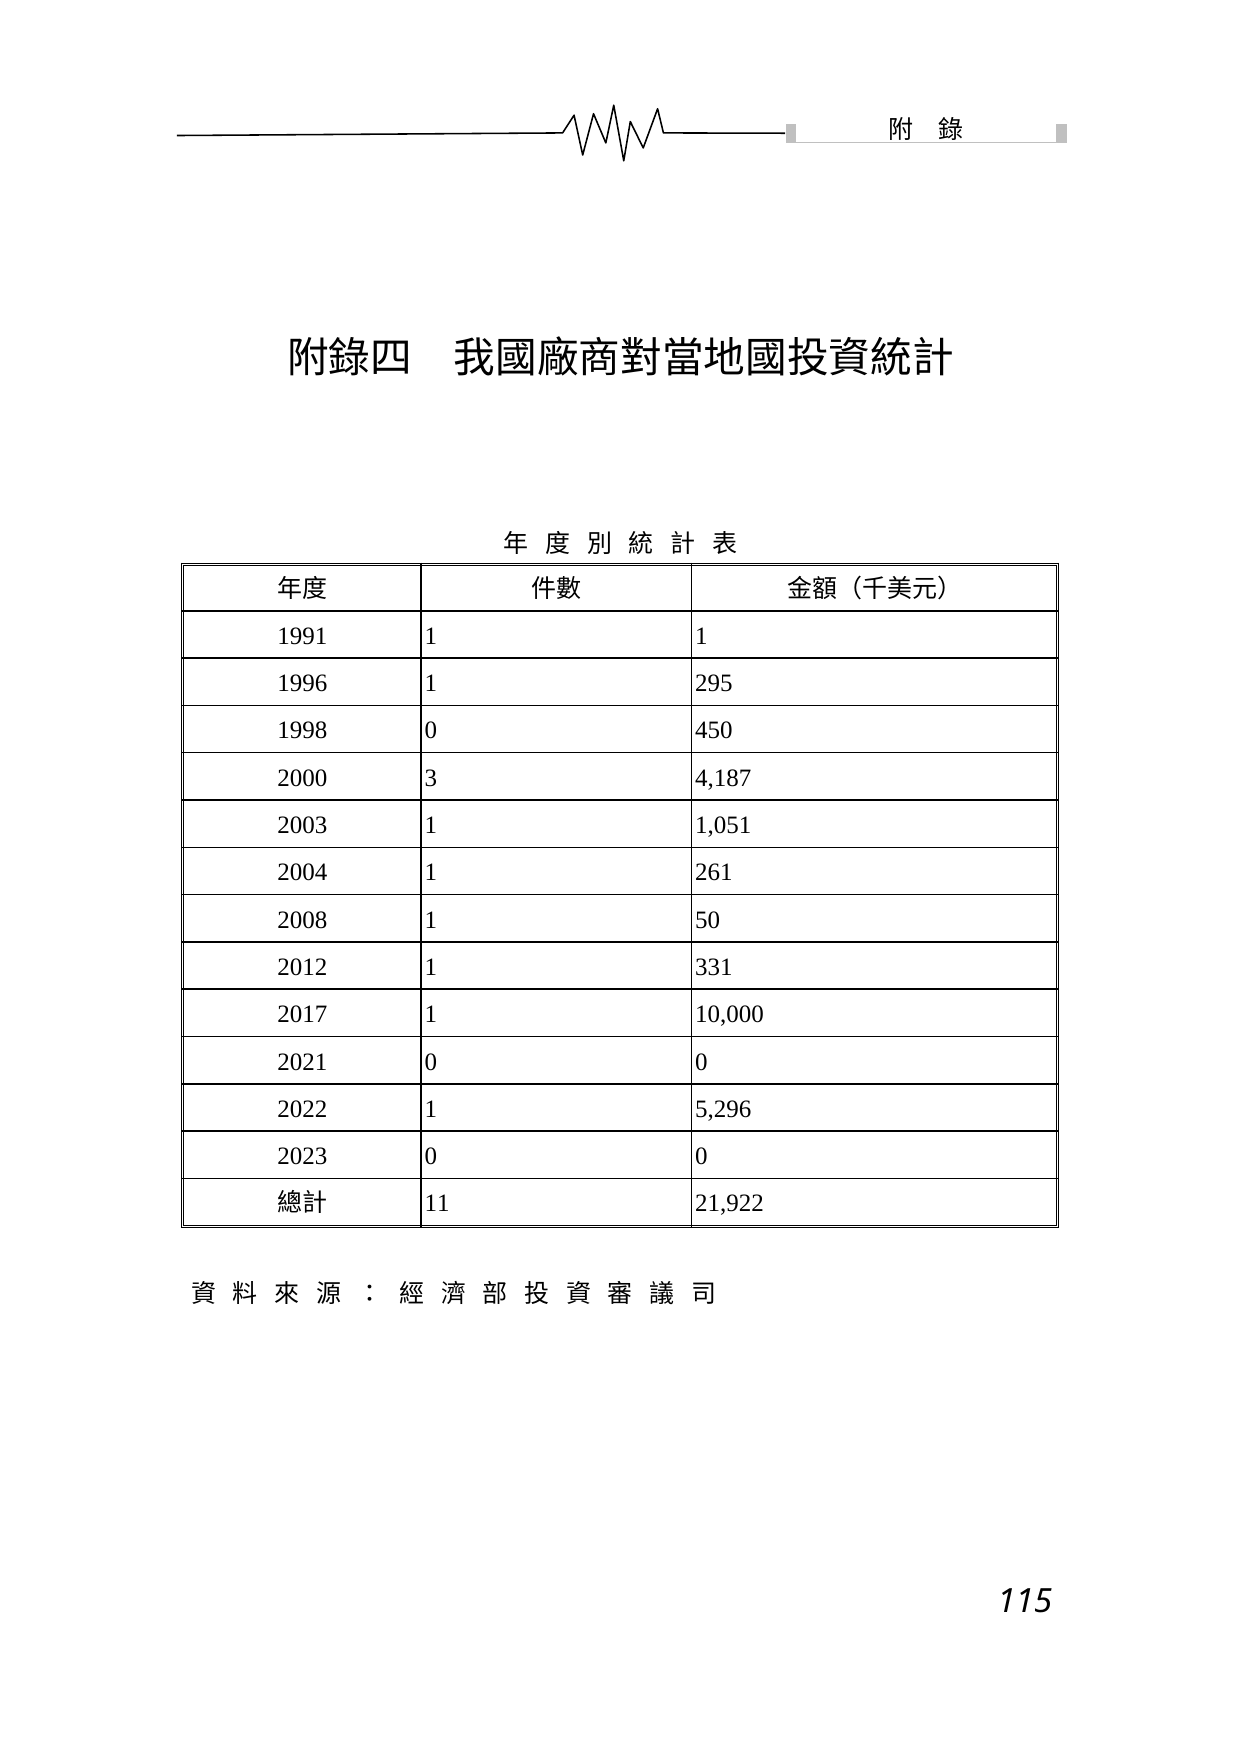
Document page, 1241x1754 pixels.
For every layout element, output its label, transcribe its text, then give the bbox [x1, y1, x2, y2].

table_cell 總計 [184, 1179, 420, 1225]
table_cell 1991 [184, 612, 420, 657]
table_cell 0 [422, 706, 691, 752]
table_cell 11 [422, 1179, 691, 1225]
text 附錄四 我國廠商對當地國投資統計 [183, 313, 1058, 375]
table_cell 21,922 [692, 1179, 1056, 1225]
table_cell 50 [692, 895, 1056, 941]
table_cell 2012 [184, 943, 420, 988]
table_cell 1 [422, 895, 691, 941]
table_cell 2004 [184, 848, 420, 894]
table_cell 0 [422, 1132, 691, 1177]
table_cell 1,051 [692, 801, 1056, 846]
table_cell 2008 [184, 895, 420, 941]
table_header 件數 [422, 566, 691, 610]
table_cell 2022 [184, 1085, 420, 1130]
table_cell 1 [422, 659, 691, 704]
table_cell 2000 [184, 753, 420, 799]
text 資料來源：經濟部投資審議司 [183, 1250, 1058, 1313]
table_cell 1 [422, 801, 691, 846]
table_cell 295 [692, 659, 1056, 704]
table_cell 1 [422, 612, 691, 657]
table_cell 1 [422, 943, 691, 988]
table_header 年度 [184, 566, 420, 610]
table_cell 0 [422, 1037, 691, 1083]
table_cell 261 [692, 848, 1056, 894]
table_cell 0 [692, 1132, 1056, 1177]
table_cell 1 [422, 848, 691, 894]
table_cell 2021 [184, 1037, 420, 1083]
table_cell 1 [692, 612, 1056, 657]
table_cell 450 [692, 706, 1056, 752]
table_cell 3 [422, 753, 691, 799]
table_cell 1996 [184, 659, 420, 704]
table_cell 1 [422, 1085, 691, 1130]
table_cell 2023 [184, 1132, 420, 1177]
table_cell 1 [422, 990, 691, 1036]
table_cell 5,296 [692, 1085, 1056, 1130]
table_cell 2003 [184, 801, 420, 846]
table_cell 1998 [184, 706, 420, 752]
table_cell 331 [692, 943, 1056, 988]
table_header 金額（千美元） [692, 566, 1056, 610]
table_cell 10,000 [692, 990, 1056, 1036]
text 年度別統計表 [183, 500, 1058, 563]
table_cell 2017 [184, 990, 420, 1036]
table_cell 0 [692, 1037, 1056, 1083]
table_cell 4,187 [692, 753, 1056, 799]
